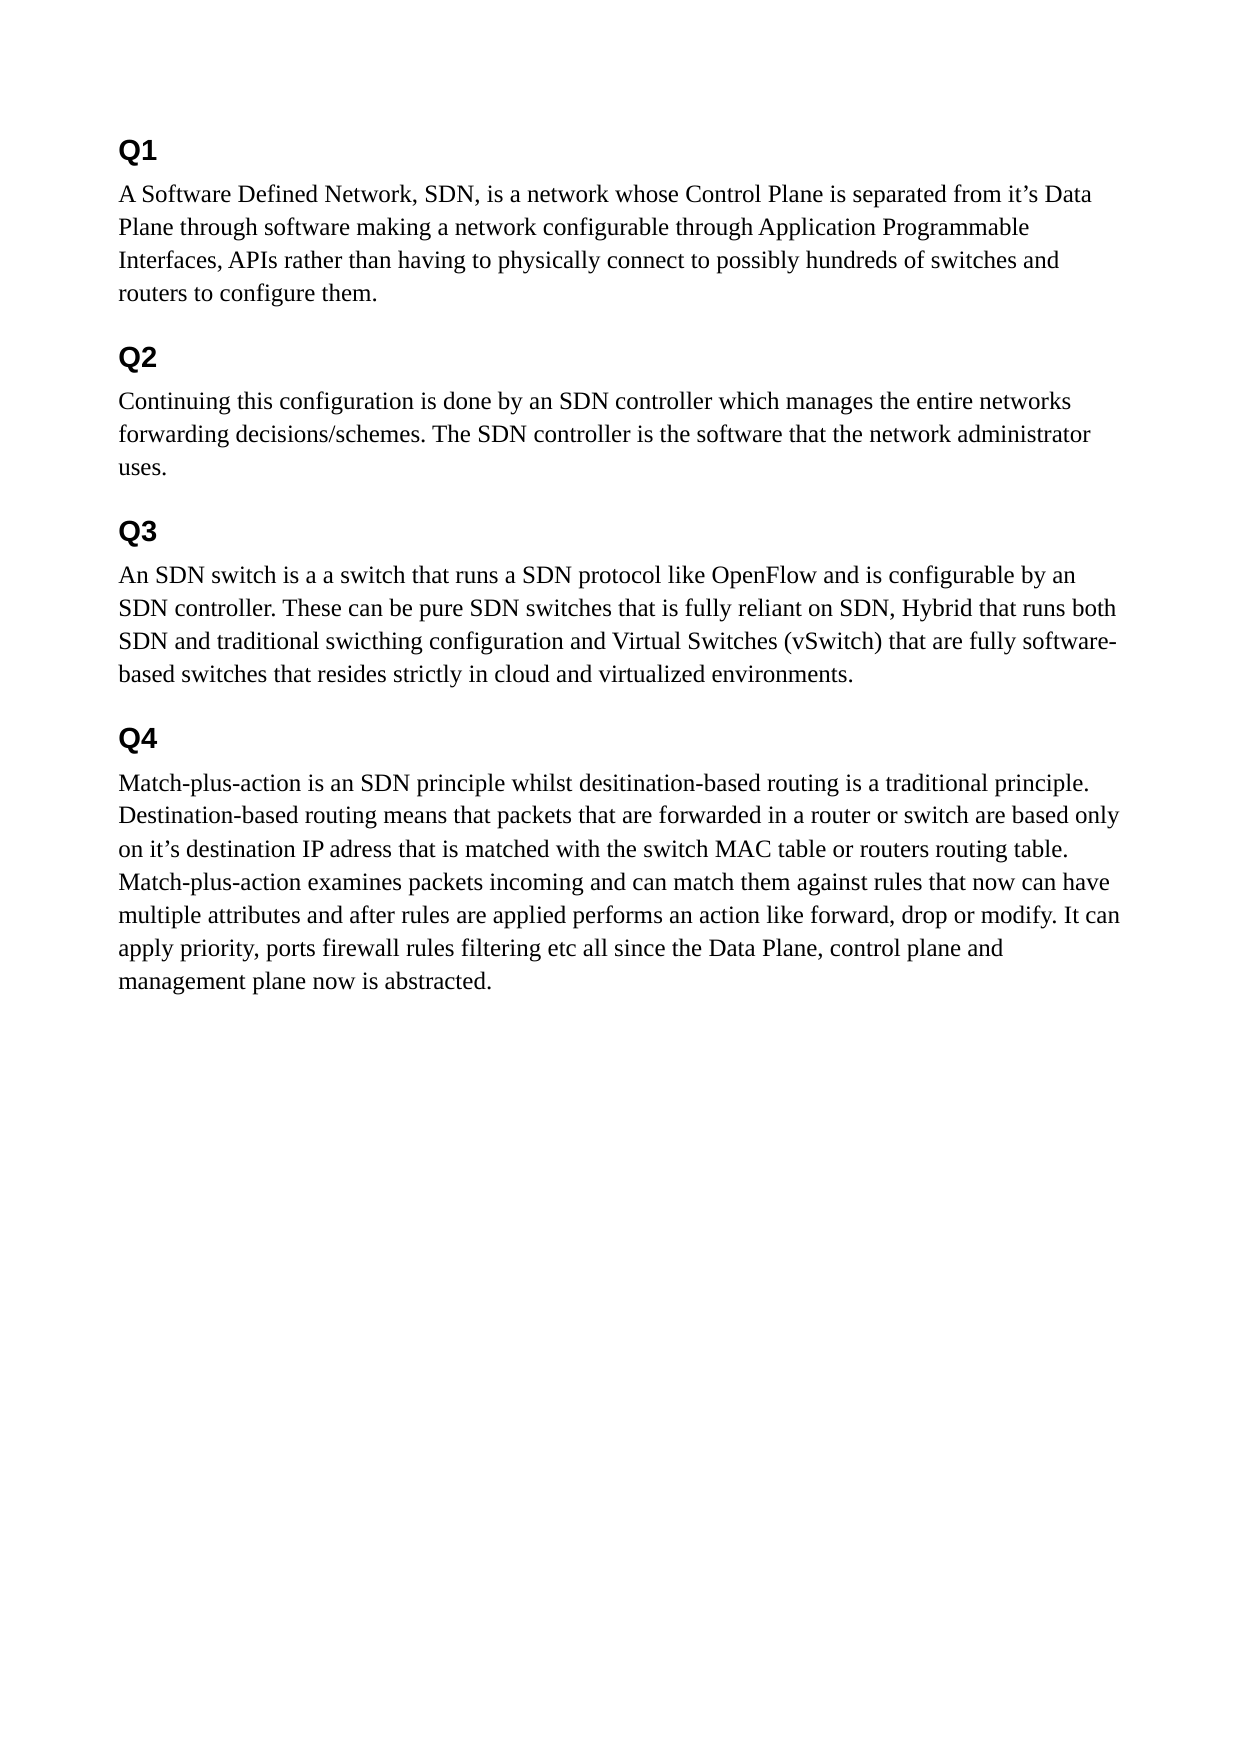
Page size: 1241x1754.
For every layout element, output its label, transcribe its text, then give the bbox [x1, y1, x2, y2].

text An SDN switch is a a switch that runs a SDN protocol like OpenFlow and is configurable by an SDN controller. These can be pure SDN switches that is fully reliant on SDN, Hybrid that runs both SDN and traditional swicthing configuration and Virtual Switches (vSwitch) that are fully software-based switches that resides strictly in cloud and virtualized environments. [118, 560, 1122, 688]
text Continuing this configuration is done by an SDN controller which manages the entire networks forwarding decisions/schemes. The SDN controller is the software that the network administrator uses. [118, 386, 1122, 481]
subtitle Q4 [118, 722, 1122, 755]
subtitle Q1 [118, 133, 1122, 166]
subtitle Q3 [118, 514, 1122, 548]
text Match-plus-action is an SDN principle whilst desitination-based routing is a traditional principle. Destination-based routing means that packets that are forwarded in a router or switch are based only on it’s destination IP adress that is matched with the switch MAC table or routers routing table. Match-plus-action examines packets incoming and can match them against rules that now can have multiple attributes and after rules are applied performs an action like forward, drop or modify. It can apply priority, ports firewall rules filtering etc all since the Data Plane, control plane and management plane now is abstracted. [118, 768, 1122, 994]
subtitle Q2 [118, 340, 1122, 373]
text A Software Defined Network, SDN, is a network whose Control Plane is separated from it’s Data Plane through software making a network configurable through Application Programmable Interfaces, APIs rather than having to physically connect to possibly hundreds of switches and routers to configure them. [118, 179, 1122, 307]
